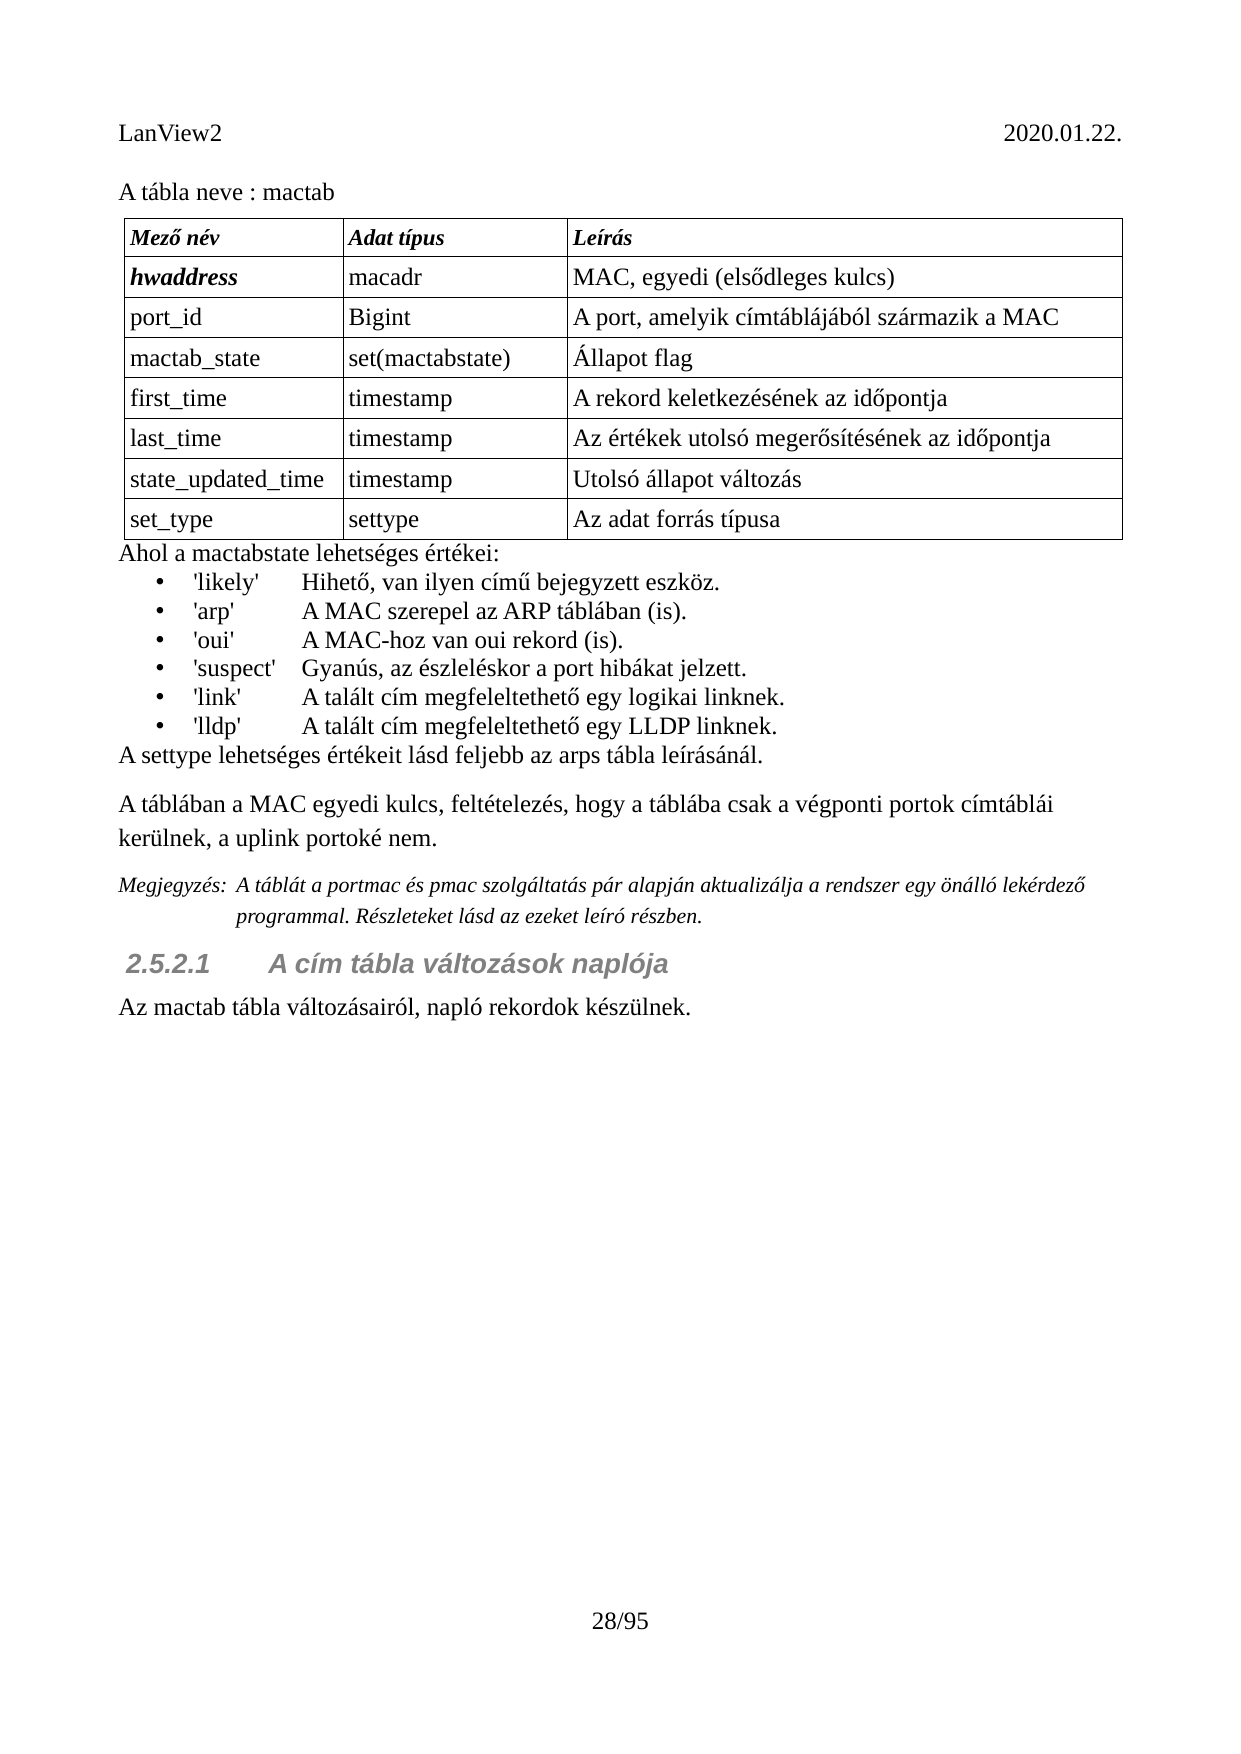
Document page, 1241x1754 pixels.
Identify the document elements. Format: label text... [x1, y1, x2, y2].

text Ahol a mactabstate lehetséges értékei: [118, 538, 1122, 567]
text Megjegyzés: A táblát a portmac és pmac szolgáltatás pár alapján aktualizálja a rendszer egy önálló lekérdező programmal. Részleteket lásd az ezeket leíró részben. [118, 872, 1122, 928]
table_cell set_type [125, 499, 343, 538]
table_cell Az adat forrás típusa [568, 499, 1122, 538]
table_cell Az értékek utolsó megerősítésének az időpontja [568, 419, 1122, 458]
list 'arp' A MAC szerepel az ARP táblában (is). [156, 596, 1122, 625]
table_header Mező név [125, 219, 343, 256]
subtitle A cím tábla változások naplója [118, 947, 1122, 979]
table_cell Bigint [344, 298, 567, 337]
table_header Adat típus [344, 219, 567, 256]
table_cell Utolsó állapot változás [568, 459, 1122, 498]
table_cell Állapot flag [568, 338, 1122, 377]
table_cell last_time [125, 419, 343, 458]
text A táblában a MAC egyedi kulcs, feltételezés, hogy a táblába csak a végponti portok címtáblái kerülnek, a uplink portoké nem. [118, 789, 1122, 852]
table_cell timestamp [344, 459, 567, 498]
list 'oui' A MAC-hoz van oui rekord (is). [156, 625, 1122, 653]
text Az mactab tábla változásairól, napló rekordok készülnek. [118, 992, 1122, 1021]
table_cell settype [344, 499, 567, 538]
text A tábla neve : mactab [118, 177, 1122, 206]
list 'link' A talált cím megfeleltethető egy logikai linknek. [156, 682, 1122, 711]
table_cell macadr [344, 257, 567, 297]
table_cell hwaddress [125, 257, 343, 297]
table_cell A rekord keletkezésének az időpontja [568, 378, 1122, 417]
table_cell timestamp [344, 419, 567, 458]
table_cell set(mactabstate) [344, 338, 567, 377]
list 'lldp' A talált cím megfeleltethető egy LLDP linknek. [156, 711, 1122, 740]
text A settype lehetséges értékeit lásd feljebb az arps tábla leírásánál. [118, 740, 1122, 768]
table_cell A port, amelyik címtáblájából származik a MAC [568, 298, 1122, 337]
table_cell timestamp [344, 378, 567, 417]
table_cell first_time [125, 378, 343, 417]
table_header Leírás [568, 219, 1122, 256]
table_cell port_id [125, 298, 343, 337]
list 'likely' Hihető, van ilyen című bejegyzett eszköz. [156, 567, 1122, 596]
table_cell mactab_state [125, 338, 343, 377]
list 'suspect' Gyanús, az észleléskor a port hibákat jelzett. [156, 653, 1122, 682]
table_cell state_updated_time [125, 459, 343, 498]
table_cell MAC, egyedi (elsődleges kulcs) [568, 257, 1122, 297]
